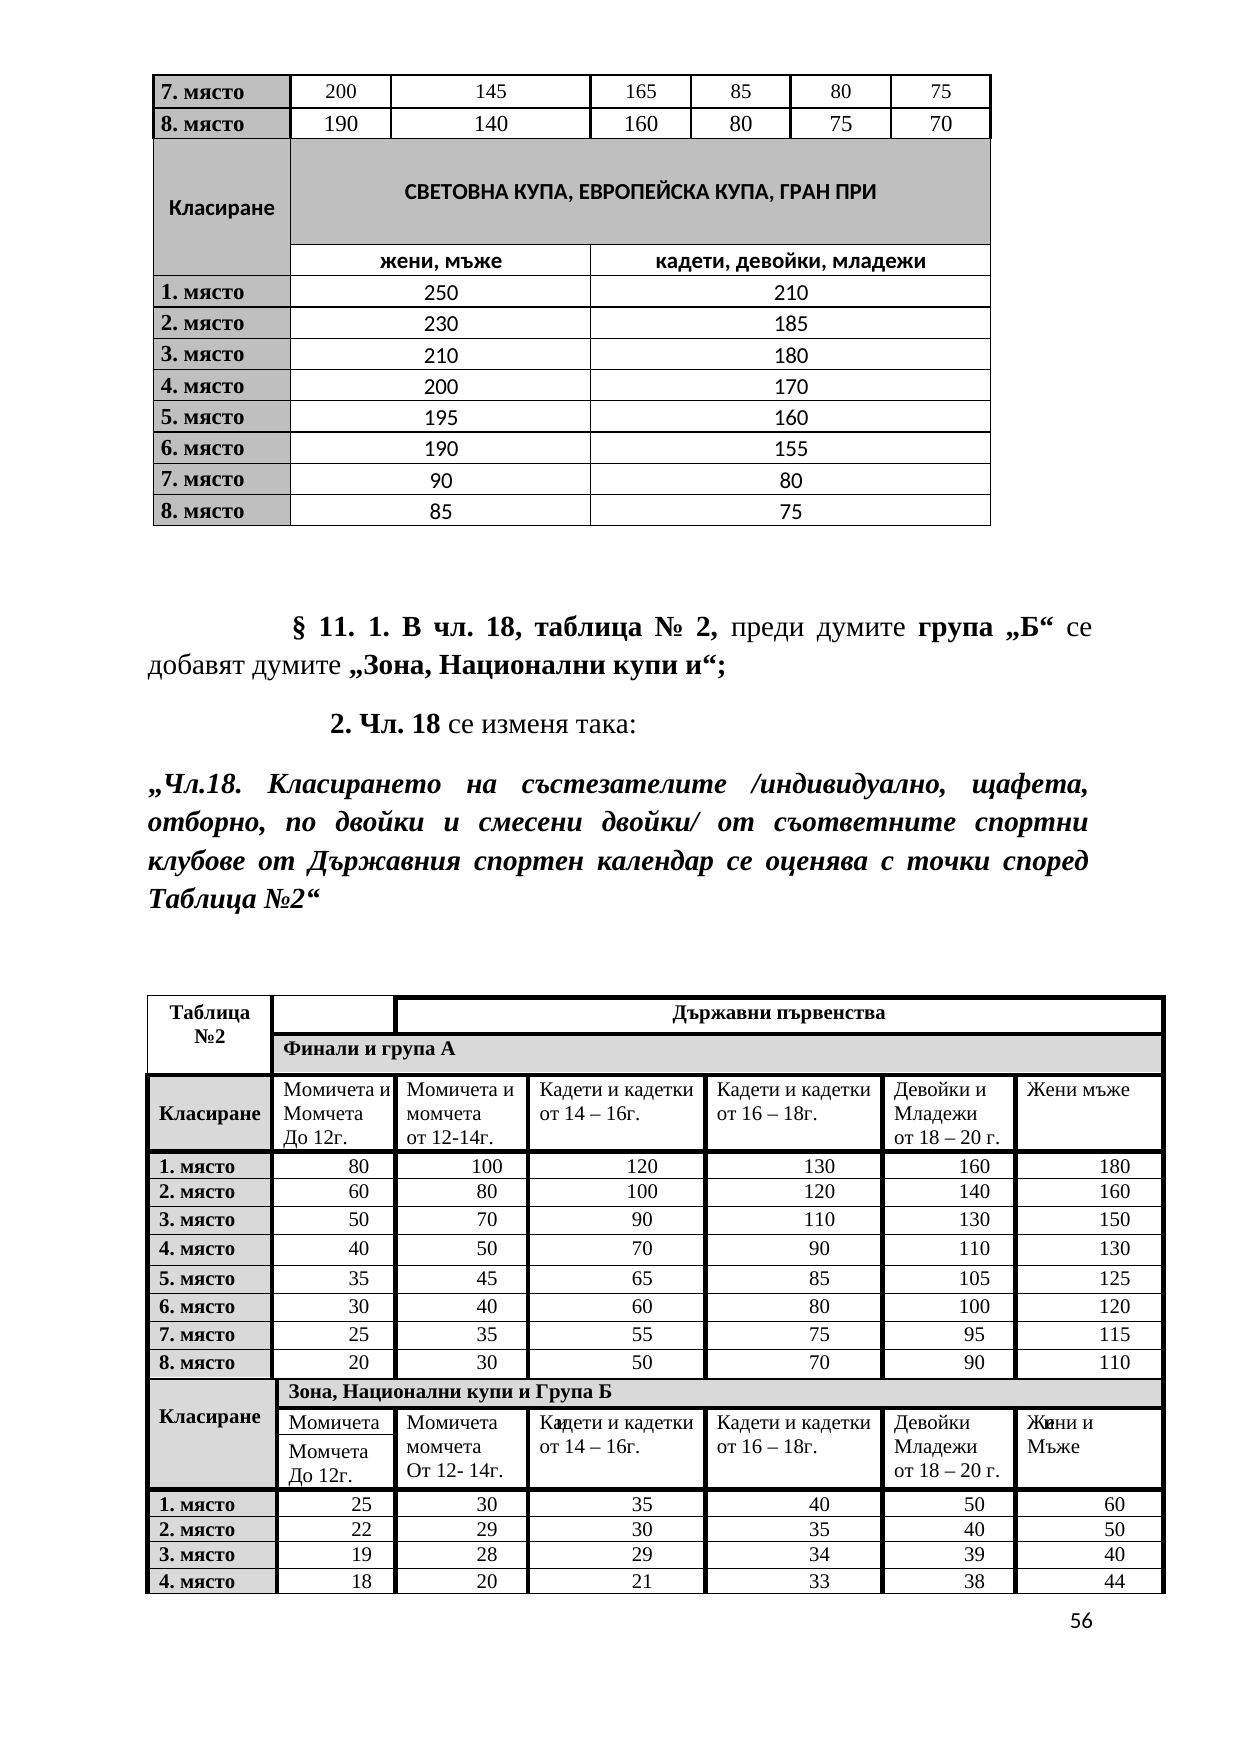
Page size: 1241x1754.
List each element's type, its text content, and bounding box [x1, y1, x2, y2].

table_cell 30 [530, 1517, 703, 1541]
table_cell кадети, девойки, младежи [591, 245, 990, 275]
table_cell 38 [885, 1569, 1013, 1593]
table_cell 70 [398, 1207, 526, 1234]
table_cell 120 [708, 1179, 880, 1206]
table_cell 34 [708, 1542, 880, 1568]
table_cell 7. място [150, 1322, 270, 1349]
table_cell 90 [708, 1235, 880, 1265]
table_cell Жени и Мъже [1018, 1410, 1161, 1487]
table_cell 40 [398, 1294, 526, 1321]
table_cell 35 [530, 1492, 703, 1516]
table_cell 190 [292, 109, 390, 138]
table_cell Девойки и Младежи от 18 – 20 г. [885, 1410, 1013, 1487]
table_cell 45 [398, 1266, 526, 1293]
table_cell 80 [398, 1179, 526, 1206]
table_cell 110 [885, 1235, 1013, 1265]
table_cell 145 [392, 76, 589, 107]
table_cell 155 [591, 433, 990, 463]
table_cell 130 [708, 1154, 880, 1178]
table_cell 195 [291, 401, 590, 431]
table_cell 25 [279, 1492, 393, 1516]
table_cell 80 [708, 1294, 880, 1321]
table_cell Момичета и Момчета До 12г. [274, 1077, 393, 1149]
table_header Класиране [150, 1380, 275, 1487]
table_cell 6. място [154, 433, 290, 463]
table_cell 39 [885, 1542, 1013, 1568]
table_cell 140 [392, 109, 589, 138]
table_cell 70 [530, 1235, 703, 1265]
table_cell 25 [274, 1322, 393, 1349]
table_header [274, 996, 393, 1032]
table_cell 55 [530, 1322, 703, 1349]
table_cell Жени мъже [1018, 1077, 1161, 1149]
table_cell 50 [398, 1235, 526, 1265]
table_cell 165 [592, 76, 690, 107]
table_cell 125 [1018, 1266, 1161, 1293]
table_cell 185 [591, 308, 990, 338]
table_cell 75 [892, 76, 989, 107]
table_cell 8. място [150, 1350, 270, 1377]
table_header Зона, Национални купи и Група Б [279, 1380, 1161, 1406]
table_cell 70 [892, 109, 989, 138]
table_cell 18 [279, 1569, 393, 1593]
table_cell 80 [792, 76, 890, 107]
table_cell 2. място [150, 1179, 270, 1206]
table_cell 115 [1018, 1322, 1161, 1349]
table_cell 44 [1018, 1569, 1161, 1593]
table_cell Класиране [154, 139, 290, 275]
table_cell 4. място [154, 370, 290, 400]
table_cell Момичета и момчета от 12-14г. [398, 1077, 526, 1149]
table_header Таблица №2 [148, 996, 270, 1072]
table_cell 19 [279, 1542, 393, 1568]
table_cell 40 [885, 1517, 1013, 1541]
table_cell 6. място [150, 1294, 270, 1321]
table_cell 29 [398, 1517, 526, 1541]
table_cell 28 [398, 1542, 526, 1568]
table_cell 50 [274, 1207, 393, 1234]
table_cell 210 [591, 276, 990, 306]
table_cell 20 [274, 1350, 393, 1377]
table_cell 200 [292, 76, 390, 107]
table_header Държавни първенства [398, 1000, 1161, 1032]
table_cell жени, мъже [291, 245, 590, 275]
table_cell 130 [885, 1207, 1013, 1234]
table_cell 7. място [155, 76, 289, 107]
table_cell 8. място [154, 495, 290, 525]
table_cell Момчета До 12г. [279, 1435, 393, 1487]
table_cell 22 [279, 1517, 393, 1541]
text § 11. 1. В чл. 18, таблица № 2, преди думите група „Б“ се добавят думите „Зона, Национални купи и“; [148, 609, 1092, 681]
table_cell 21 [530, 1569, 703, 1593]
table_cell Кадети и кадетки от 16 – 18г. [708, 1077, 880, 1149]
table_cell 3. място [154, 339, 290, 369]
table_cell 40 [708, 1492, 880, 1516]
text „Чл.18. Класирането на състезателите /индивидуално, щафета, отборно, по двойки и смесени двойки/ от съответните спортни клубове от Държавния спортен календар се оценява с точки според Таблица №2“ [148, 766, 1092, 915]
table_cell 150 [1018, 1207, 1161, 1234]
table_cell 1. място [150, 1492, 275, 1516]
table_cell 50 [885, 1492, 1013, 1516]
table_cell Момичета и момчета От 12- 14г. [398, 1410, 526, 1487]
table_cell 85 [692, 76, 789, 107]
table_cell 33 [708, 1569, 880, 1593]
table_cell 60 [530, 1294, 703, 1321]
table_cell 75 [591, 495, 990, 525]
text 2. Чл. 18 се изменя така: [148, 707, 1092, 740]
table_cell 35 [708, 1517, 880, 1541]
table_cell 80 [274, 1154, 393, 1178]
table_cell 1. място [150, 1154, 270, 1178]
table_cell 90 [885, 1350, 1013, 1377]
table_cell 30 [398, 1350, 526, 1377]
table_cell 7. място [154, 464, 290, 494]
table_cell 90 [530, 1207, 703, 1234]
table_cell 2. място [154, 308, 290, 338]
table_cell 100 [398, 1154, 526, 1178]
table_cell Момичета [279, 1410, 393, 1434]
table_cell 3. място [150, 1542, 275, 1568]
table_cell 3. място [150, 1207, 270, 1234]
table_cell 35 [274, 1266, 393, 1293]
table_cell 70 [708, 1350, 880, 1377]
table_cell 230 [291, 308, 590, 338]
table_cell 120 [1018, 1294, 1161, 1321]
table_cell 30 [274, 1294, 393, 1321]
table_cell 105 [885, 1266, 1013, 1293]
table_cell 80 [591, 464, 990, 494]
table_cell 110 [708, 1207, 880, 1234]
table_cell 50 [530, 1350, 703, 1377]
table_cell Класиране [150, 1077, 270, 1149]
table_cell 180 [591, 339, 990, 369]
table_cell 8. място [155, 109, 289, 138]
table_cell 190 [291, 433, 590, 463]
table_cell 85 [291, 495, 590, 525]
table_cell 170 [591, 370, 990, 400]
table_cell СВЕТОВНА КУПА, ЕВРОПЕЙСКА КУПА, ГРАН ПРИ [291, 139, 990, 244]
table_cell 1. място [154, 276, 290, 306]
table_cell Девойки и Младежи от 18 – 20 г. [885, 1077, 1013, 1149]
table_cell 100 [885, 1294, 1013, 1321]
table_cell 4. място [150, 1235, 270, 1265]
table_cell 80 [692, 109, 789, 138]
table_cell 160 [1018, 1179, 1161, 1206]
table_cell 40 [274, 1235, 393, 1265]
table_cell Кадети и кадетки от 14 – 16г. [530, 1410, 703, 1487]
table_cell 75 [708, 1322, 880, 1349]
table_cell 200 [291, 370, 590, 400]
table_cell 110 [1018, 1350, 1161, 1377]
table_cell 160 [885, 1154, 1013, 1178]
table_cell 95 [885, 1322, 1013, 1349]
table_cell 140 [885, 1179, 1013, 1206]
table_cell 60 [1018, 1492, 1161, 1516]
table_cell 29 [530, 1542, 703, 1568]
table_cell 90 [291, 464, 590, 494]
table_cell 4. място [150, 1569, 275, 1593]
table_cell Кадети и кадетки от 16 – 18г. [708, 1410, 880, 1487]
table_cell 180 [1018, 1154, 1161, 1178]
table_cell 100 [530, 1179, 703, 1206]
table_cell 30 [398, 1492, 526, 1516]
table_cell 85 [708, 1266, 880, 1293]
table_cell 250 [291, 276, 590, 306]
table_cell 50 [1018, 1517, 1161, 1541]
table_cell 20 [398, 1569, 526, 1593]
table_cell 130 [1018, 1235, 1161, 1265]
table_cell 65 [530, 1266, 703, 1293]
table_cell 40 [1018, 1542, 1161, 1568]
table_cell 60 [274, 1179, 393, 1206]
table_cell 75 [792, 109, 890, 138]
table_cell 160 [592, 109, 690, 138]
table_cell Кадети и кадетки от 14 – 16г. [530, 1077, 703, 1149]
table_cell 120 [530, 1154, 703, 1178]
table_cell 5. място [154, 401, 290, 431]
table_cell Финали и група А [274, 1036, 1161, 1072]
table_cell 5. място [150, 1266, 270, 1293]
table_cell 2. място [150, 1517, 275, 1541]
table_cell 210 [291, 339, 590, 369]
table_cell 35 [398, 1322, 526, 1349]
table_cell 160 [591, 401, 990, 431]
